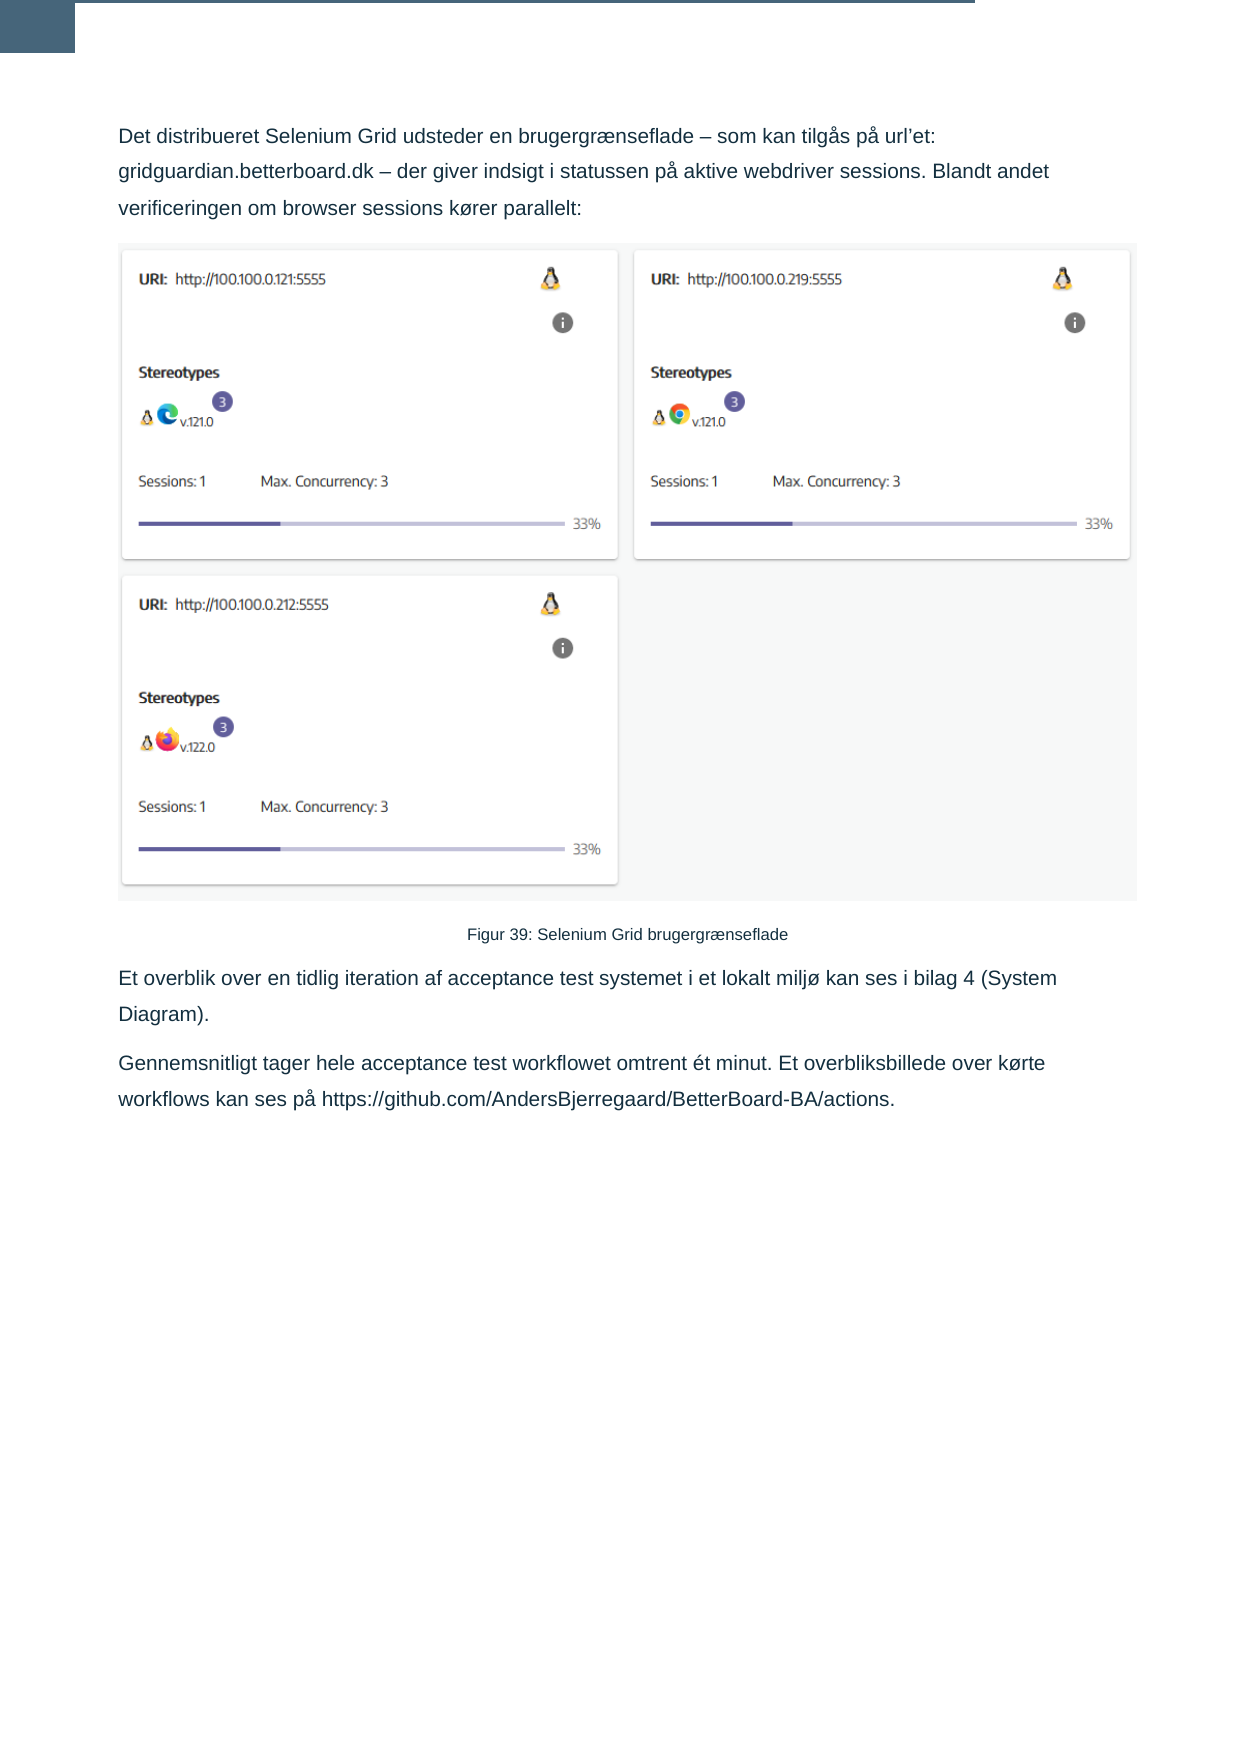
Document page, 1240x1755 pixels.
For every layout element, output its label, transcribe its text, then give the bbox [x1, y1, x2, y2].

text Det distribueret Selenium Grid udsteder en brugergrænseflade – som kan tilgås på url’et: gridguardian.betterboard.dk – der giver indsigt i statussen på aktive webdriver sessions. Blandt andet verificeringen om browser sessions kører parallelt: [118, 123, 1137, 219]
text Gennemsnitligt tager hele acceptance test workflowet omtrent ét minut. Et overbliksbillede over kørte workflows kan ses på https://github.com/AndersBjerregaard/BetterBoard-BA/actions. [118, 1051, 1137, 1111]
text Et overblik over en tidlig iteration af acceptance test systemet i et lokalt miljø kan ses i bilag 4 (System Diagram). [118, 966, 1137, 1026]
text Figur 39: Selenium Grid brugergrænseflade [118, 925, 1137, 944]
